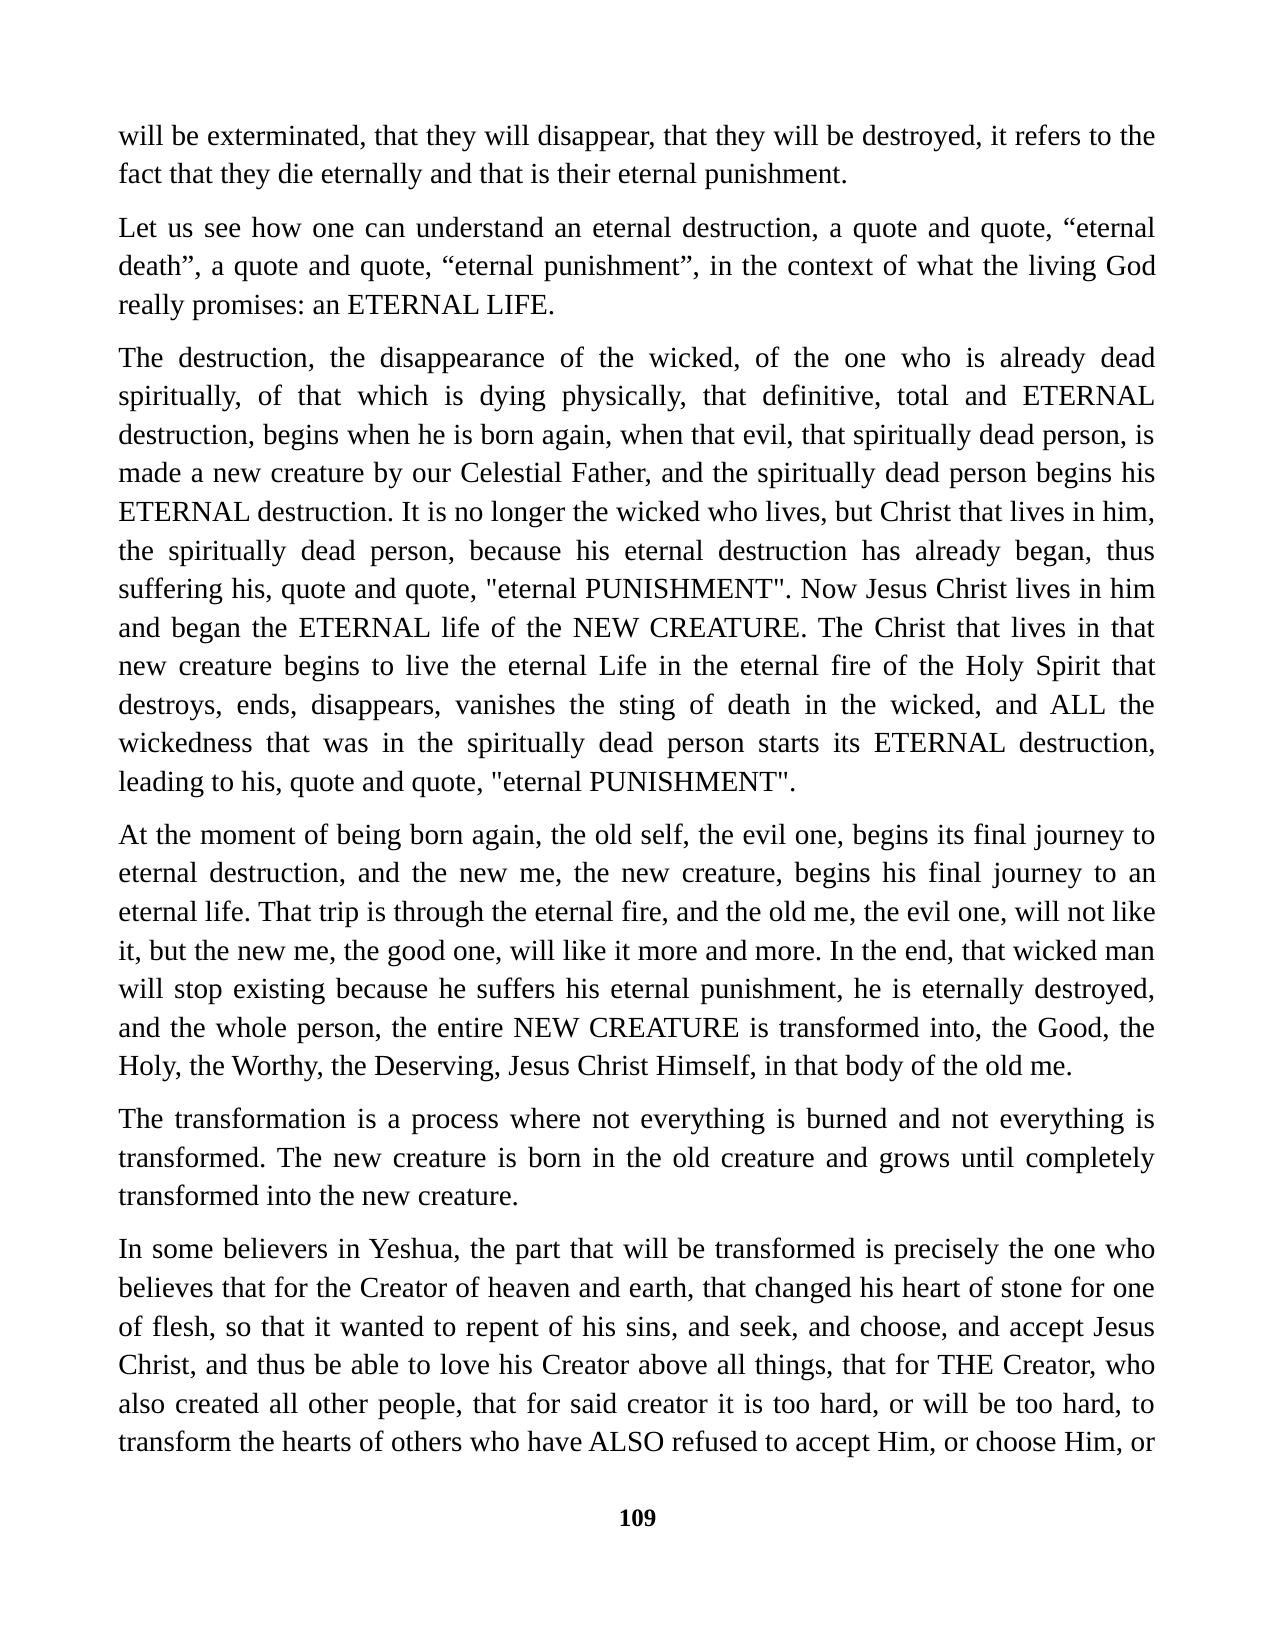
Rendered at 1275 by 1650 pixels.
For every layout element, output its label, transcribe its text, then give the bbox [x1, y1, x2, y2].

text In some believers in Yeshua, the part that will be transformed is precisely the one who believes that for the Creator of heaven and earth, that changed his heart of stone for one of flesh, so that it wanted to repent of his sins, and seek, and choose, and accept Jesus Christ, and thus be able to love his Creator above all things, that for THE Creator, who also created all other people, that for said creator it is too hard, or will be too hard, to transform the hearts of others who have ALSO refused to accept Him, or choose Him, or [118, 1232, 1157, 1458]
text The destruction, the disappearance of the wicked, of the one who is already dead spiritually, of that which is dying physically, that definitive, total and ETERNAL destruction, begins when he is born again, when that evil, that spiritually dead person, is made a new creature by our Celestial Father, and the spiritually dead person begins his ETERNAL destruction. It is no longer the wicked who lives, but Christ that lives in him, the spiritually dead person, because his eternal destruction has already began, thus suffering his, quote and quote, "eternal PUNISHMENT". Now Jesus Christ lives in him and began the ETERNAL life of the NEW CREATURE. The Christ that lives in that new creature begins to live the eternal Life in the eternal fire of the Holy Spirit that destroys, ends, disappears, vanishes the sting of death in the wicked, and ALL the wickedness that was in the spiritually dead person starts its ETERNAL destruction, leading to his, quote and quote, "eternal PUNISHMENT". [118, 340, 1157, 797]
text At the moment of being born again, the old self, the evil one, begins its final journey to eternal destruction, and the new me, the new creature, begins his final journey to an eternal life. That trip is through the eternal fire, and the old me, the evil one, will not like it, but the new me, the good one, will like it more and more. In the end, that wicked man will stop existing because he suffers his eternal punishment, he is eternally destroyed, and the whole person, the entire NEW CREATURE is transformed into, the Good, the Holy, the Worthy, the Deserving, Jesus Christ Himself, in that body of the old me. [118, 817, 1157, 1082]
text The transformation is a process where not everything is burned and not everything is transformed. The new creature is born in the old creature and grows until completely transformed into the new creature. [118, 1101, 1157, 1212]
text Let us see how one can understand an eternal destruction, a quote and quote, “eternal death”, a quote and quote, “eternal punishment”, in the context of what the living God really promises: an ETERNAL LIFE. [118, 210, 1157, 320]
text will be exterminated, that they will disappear, that they will be destroyed, it refers to the fact that they die eternally and that is their eternal punishment. [118, 118, 1157, 190]
